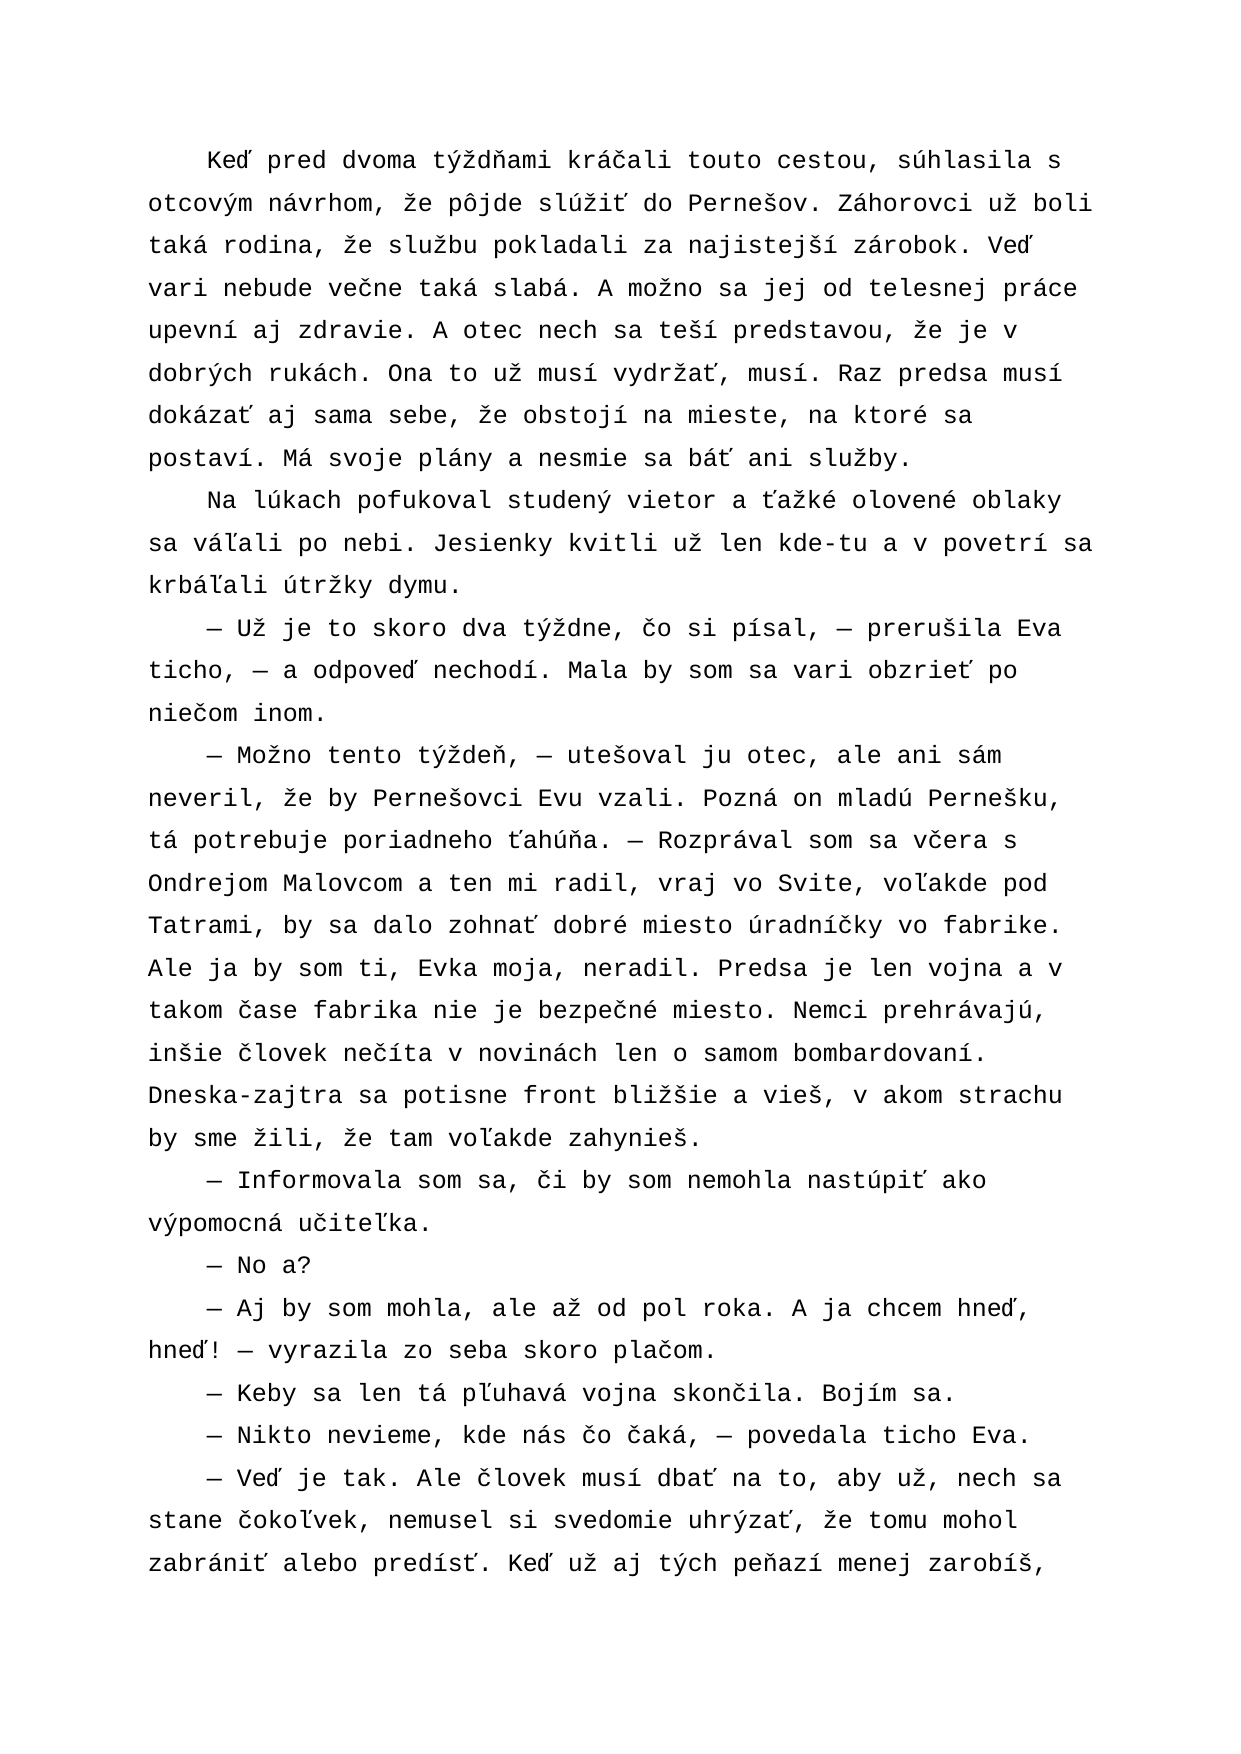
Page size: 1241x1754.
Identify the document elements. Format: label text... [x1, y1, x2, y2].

text — Informovala som sa, či by som nemohla nastúpiť ako výpomocná učiteľka. [148, 1168, 1093, 1238]
text — Aj by som mohla, ale až od pol roka. A ja chcem hneď, hneď! — vyrazila zo seba skoro plačom. [148, 1295, 1093, 1366]
text Keď pred dvoma týždňami kráčali touto cestou, súhlasila s otcovým návrhom, že pôjde slúžiť do Pernešov. Záhorovci už boli taká rodina, že službu pokladali za najistejší zárobok. Veď vari nebude večne taká slabá. A možno sa jej od telesnej práce upevní aj zdravie. A otec nech sa teší predstavou, že je v dobrých rukách. Ona to už musí vydržať, musí. Raz predsa musí dokázať aj sama sebe, že obstojí na mieste, na ktoré sa postaví. Má svoje plány a nesmie sa báť ani služby. [148, 148, 1093, 473]
text — Nikto nevieme, kde nás čo čaká, — povedala ticho Eva. [148, 1423, 1093, 1451]
text — Možno tento týždeň, — utešoval ju otec, ale ani sám neveril, že by Pernešovci Evu vzali. Pozná on mladú Pernešku, tá potrebuje poriadneho ťahúňa. — Rozprával som sa včera s Ondrejom Malovcom a ten mi radil, vraj vo Svite, voľakde pod Tatrami, by sa dalo zohnať dobré miesto úradníčky vo fabrike. Ale ja by som ti, Evka moja, neradil. Predsa je len vojna a v takom čase fabrika nie je bezpečné miesto. Nemci prehrávajú, inšie človek nečíta v novinách len o samom bombardovaní. Dneska-zajtra sa potisne front bližšie a vieš, v akom strachu by sme žili, že tam voľakde zahynieš. [148, 743, 1093, 1153]
text Na lúkach pofukoval studený vietor a ťažké olovené oblaky sa váľali po nebi. Jesienky kvitli už len kde-tu a v povetrí sa krbáľali útržky dymu. [148, 488, 1093, 601]
text — Veď je tak. Ale človek musí dbať na to, aby už, nech sa stane čokoľvek, nemusel si svedomie uhrýzať, že tomu mohol zabrániť alebo predísť. Keď už aj tých peňazí menej zarobíš, [148, 1465, 1093, 1578]
text — Keby sa len tá pľuhavá vojna skončila. Bojím sa. [148, 1380, 1093, 1408]
text — No a? [148, 1253, 1093, 1281]
text — Už je to skoro dva týždne, čo si písal, — prerušila Eva ticho, — a odpoveď nechodí. Mala by som sa vari obzrieť po niečom inom. [148, 615, 1093, 728]
